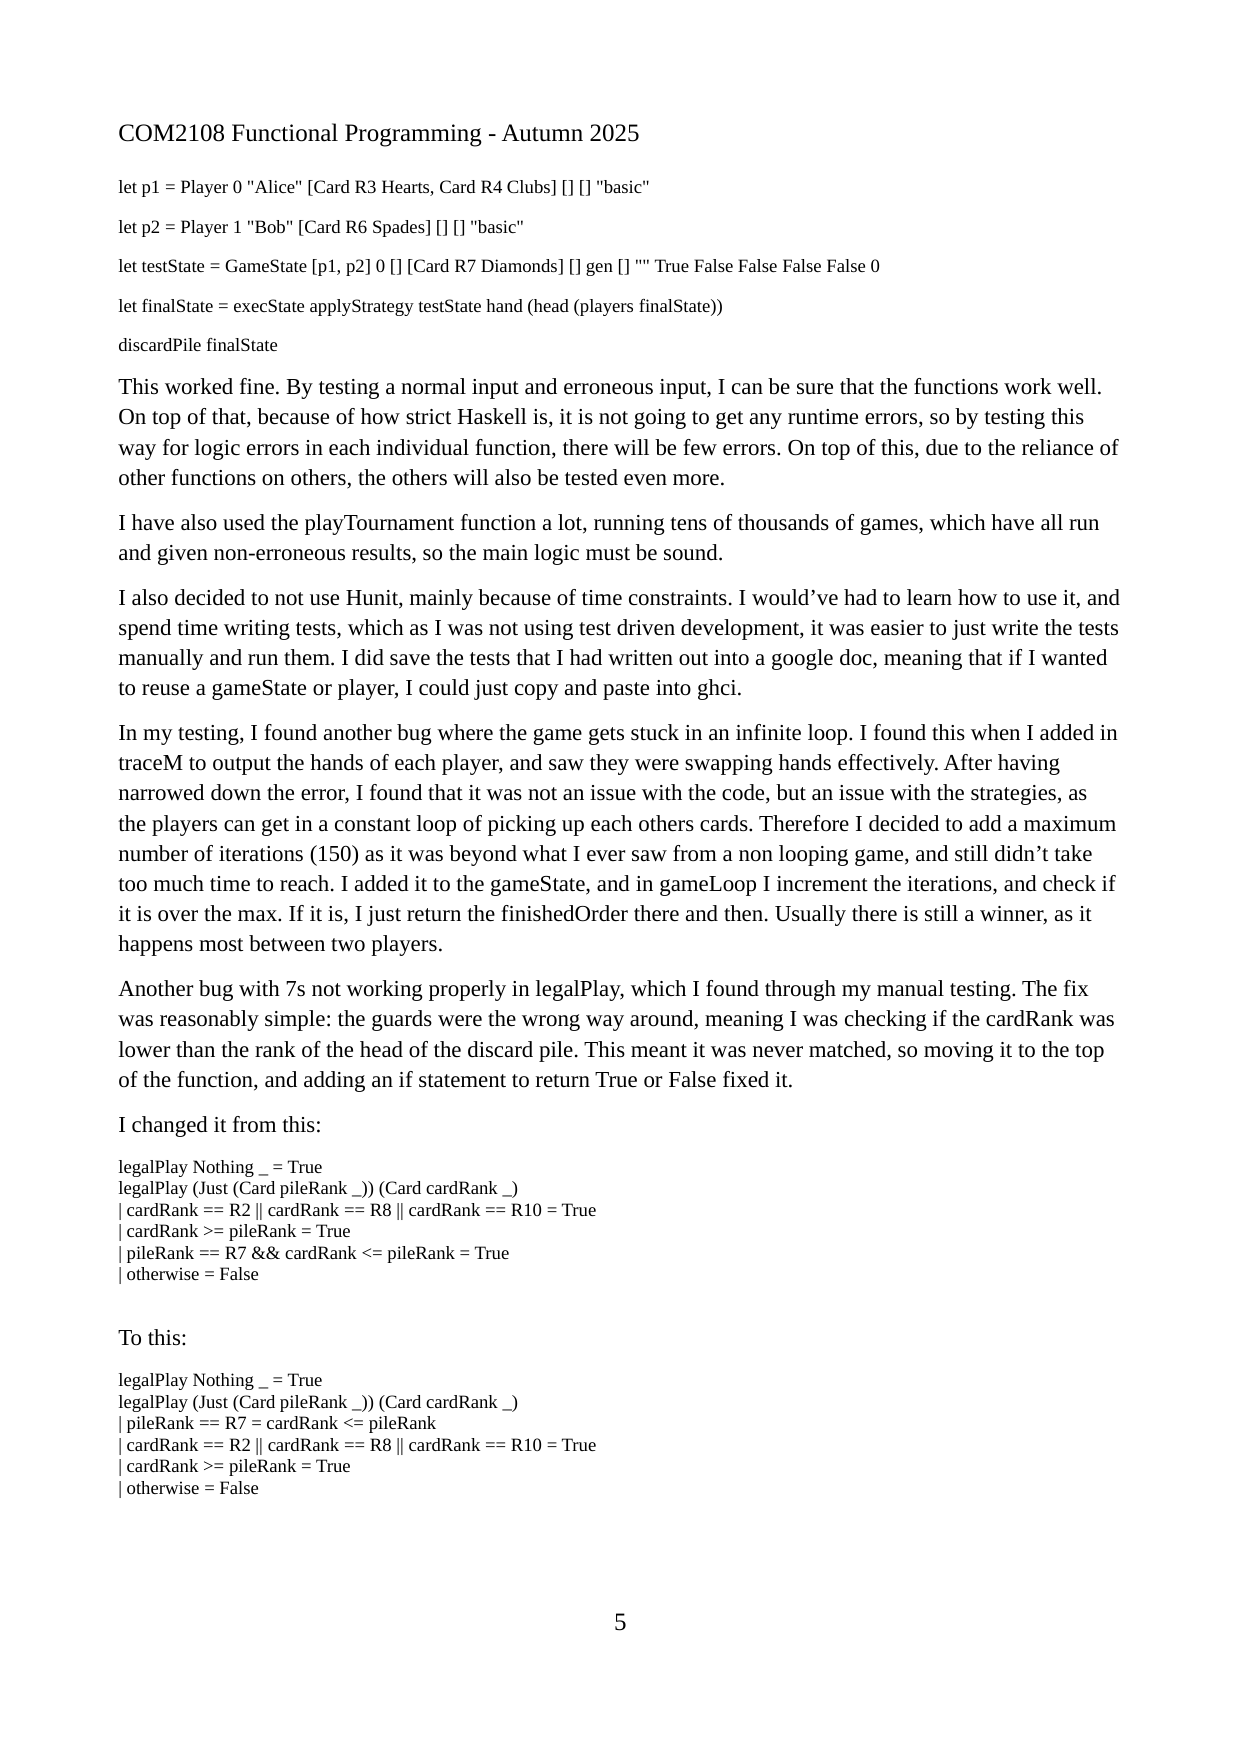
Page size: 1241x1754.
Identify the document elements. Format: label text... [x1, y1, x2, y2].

text To this: [118, 1324, 1122, 1351]
text | pileRank == R7 = cardRank <= pileRank [118, 1412, 1122, 1434]
text let p1 = Player 0 "Alice" [Card R3 Hearts, Card R4 Clubs] [] [] "basic" [118, 176, 1122, 198]
text legalPlay Nothing _ = True [118, 1369, 1122, 1391]
text | cardRank == R2 || cardRank == R8 || cardRank == R10 = True [118, 1434, 1122, 1455]
text I also decided to not use Hunit, mainly because of time constraints. I would’ve had to learn how to use it, and spend time writing tests, which as I was not using test driven development, it was easier to just write the tests manually and run them. I did save the tests that I had written out into a google doc, meaning that if I wanted to reuse a gameState or player, I could just copy and paste into ghci. [118, 584, 1122, 701]
text | cardRank >= pileRank = True [118, 1455, 1122, 1477]
text | cardRank == R2 || cardRank == R8 || cardRank == R10 = True [118, 1199, 1122, 1220]
text Another bug with 7s not working properly in legalPlay, which I found through my manual testing. The fix was reasonably simple: the guards were the wrong way around, meaning I was checking if the cardRank was lower than the rank of the head of the discard pile. This meant it was never matched, so moving it to the top of the function, and adding an if statement to return True or False fixed it. [118, 975, 1122, 1092]
text I have also used the playTournament function a lot, running tens of thousands of games, which have all run and given non-erroneous results, so the main logic must be sound. [118, 509, 1122, 565]
text let testState = GameState [p1, p2] 0 [] [Card R7 Diamonds] [] gen [] "" True False False False False 0 [118, 255, 1122, 277]
text legalPlay (Just (Card pileRank _)) (Card cardRank _) [118, 1177, 1122, 1199]
text let finalState = execState applyStrategy testState hand (head (players finalState)) [118, 294, 1122, 316]
text In my testing, I found another bug where the game gets stuck in an infinite loop. I found this when I added in traceM to output the hands of each player, and saw they were swapping hands effectively. After having narrowed down the error, I found that it was not an issue with the code, but an issue with the strategies, as the players can get in a constant loop of picking up each others cards. Therefore I decided to add a maximum number of iterations (150) as it was beyond what I ever saw from a non looping game, and still didn’t take too much time to reach. I added it to the gameState, and in gameLoop I increment the iterations, and check if it is over the max. If it is, I just return the finishedOrder there and then. Usually there is still a winner, as it happens most between two players. [118, 719, 1122, 957]
text legalPlay (Just (Card pileRank _)) (Card cardRank _) [118, 1391, 1122, 1412]
text This worked fine. By testing a normal input and erroneous input, I can be sure that the functions work well. On top of that, because of how strict Haskell is, it is not going to get any runtime errors, so by testing this way for logic errors in each individual function, there will be few errors. On top of this, due to the reliance of other functions on others, the others will also be tested even more. [118, 373, 1122, 490]
text | pileRank == R7 && cardRank <= pileRank = True [118, 1242, 1122, 1263]
text legalPlay Nothing _ = True [118, 1156, 1122, 1177]
text | otherwise = False [118, 1263, 1122, 1285]
text I changed it from this: [118, 1111, 1122, 1137]
text discardPile finalState [118, 334, 1122, 355]
text | cardRank >= pileRank = True [118, 1220, 1122, 1242]
text | otherwise = False [118, 1477, 1122, 1498]
text let p2 = Player 1 "Bob" [Card R6 Spades] [] [] "basic" [118, 216, 1122, 237]
